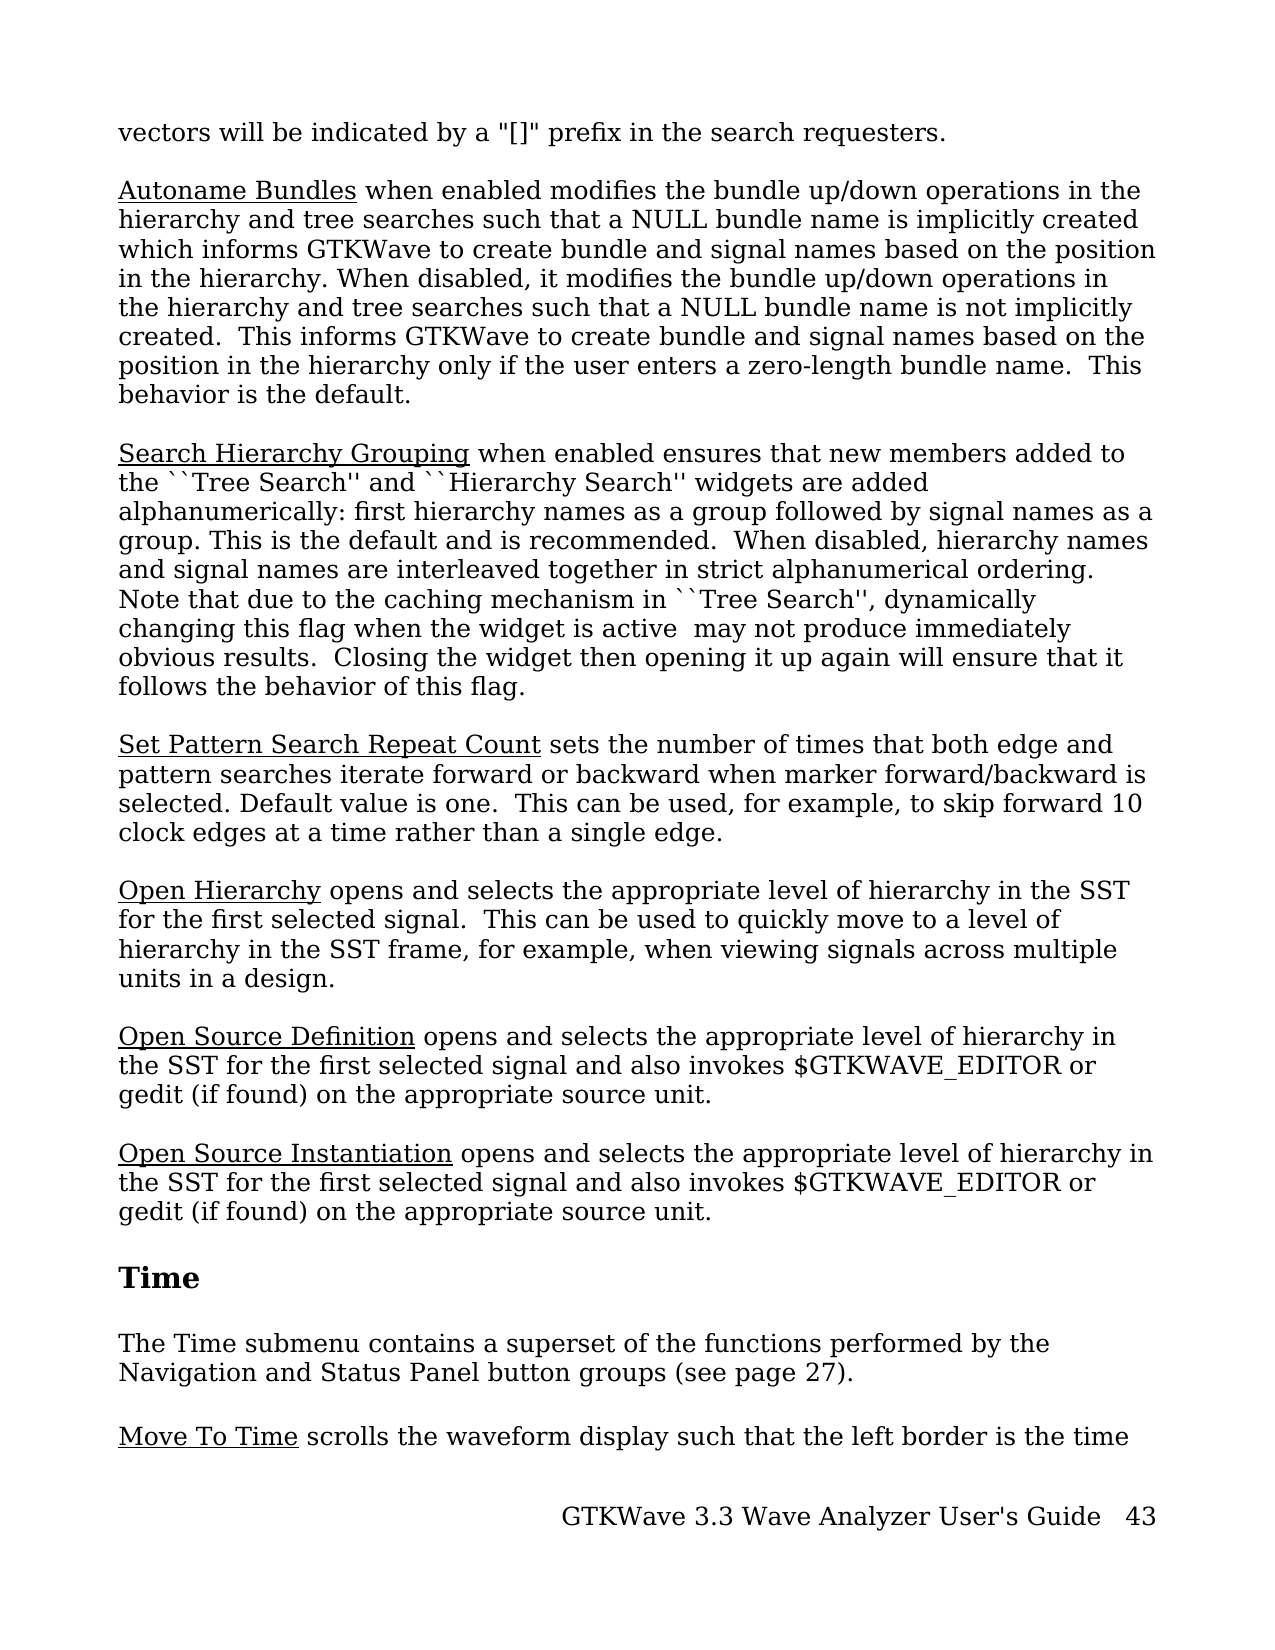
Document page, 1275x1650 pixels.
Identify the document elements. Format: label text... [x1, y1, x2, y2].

text Move To Time scrolls the waveform display such that the left border is the time [118, 1422, 1157, 1451]
text Autoname Bundles when enabled modifies the bundle up/down operations in the hierarchy and tree searches such that a NULL bundle name is implicitly created which informs GTKWave to create bundle and signal names based on the position in the hierarchy. When disabled, it modifies the bundle up/down operations in the hierarchy and tree searches such that a NULL bundle name is not implicitly created. This informs GTKWave to create bundle and signal names based on the position in the hierarchy only if the user enters a zero-length bundle name. This behavior is the default. [118, 176, 1157, 410]
subtitle Time [118, 1261, 1157, 1295]
text Set Pattern Search Repeat Count sets the number of times that both edge and pattern searches iterate forward or backward when marker forward/backward is selected. Default value is one. This can be used, for example, to skip forward 10 clock edges at a time rather than a single edge. [118, 731, 1157, 847]
text Open Source Instantiation opens and selects the appropriate level of hierarchy in the SST for the first selected signal and also invokes $GTKWAVE_EDITOR or gedit (if found) on the appropriate source unit. [118, 1139, 1157, 1226]
text Open Source Definition opens and selects the appropriate level of hierarchy in the SST for the first selected signal and also invokes $GTKWAVE_EDITOR or gedit (if found) on the appropriate source unit. [118, 1022, 1157, 1110]
text vectors will be indicated by a "[]" prefix in the search requesters. [118, 118, 1157, 147]
text The Time submenu contains a superset of the functions performed by the Navigation and Status Panel button groups (see page 27). [118, 1329, 1157, 1388]
text Search Hierarchy Grouping when enabled ensures that new members added to the ``Tree Search'' and ``Hierarchy Search'' widgets are added alphanumerically: first hierarchy names as a group followed by signal names as a group. This is the default and is recommended. When disabled, hierarchy names and signal names are interleaved together in strict alphanumerical ordering. Note that due to the caching mechanism in ``Tree Search'', dynamically changing this flag when the widget is active may not produce immediately obvious results. Closing the widget then opening it up again will ensure that it follows the behavior of this flag. [118, 439, 1157, 701]
text Open Hierarchy opens and selects the appropriate level of hierarchy in the SST for the first selected signal. This can be used to quickly move to a level of hierarchy in the SST frame, for example, when viewing signals across multiple units in a design. [118, 876, 1157, 993]
